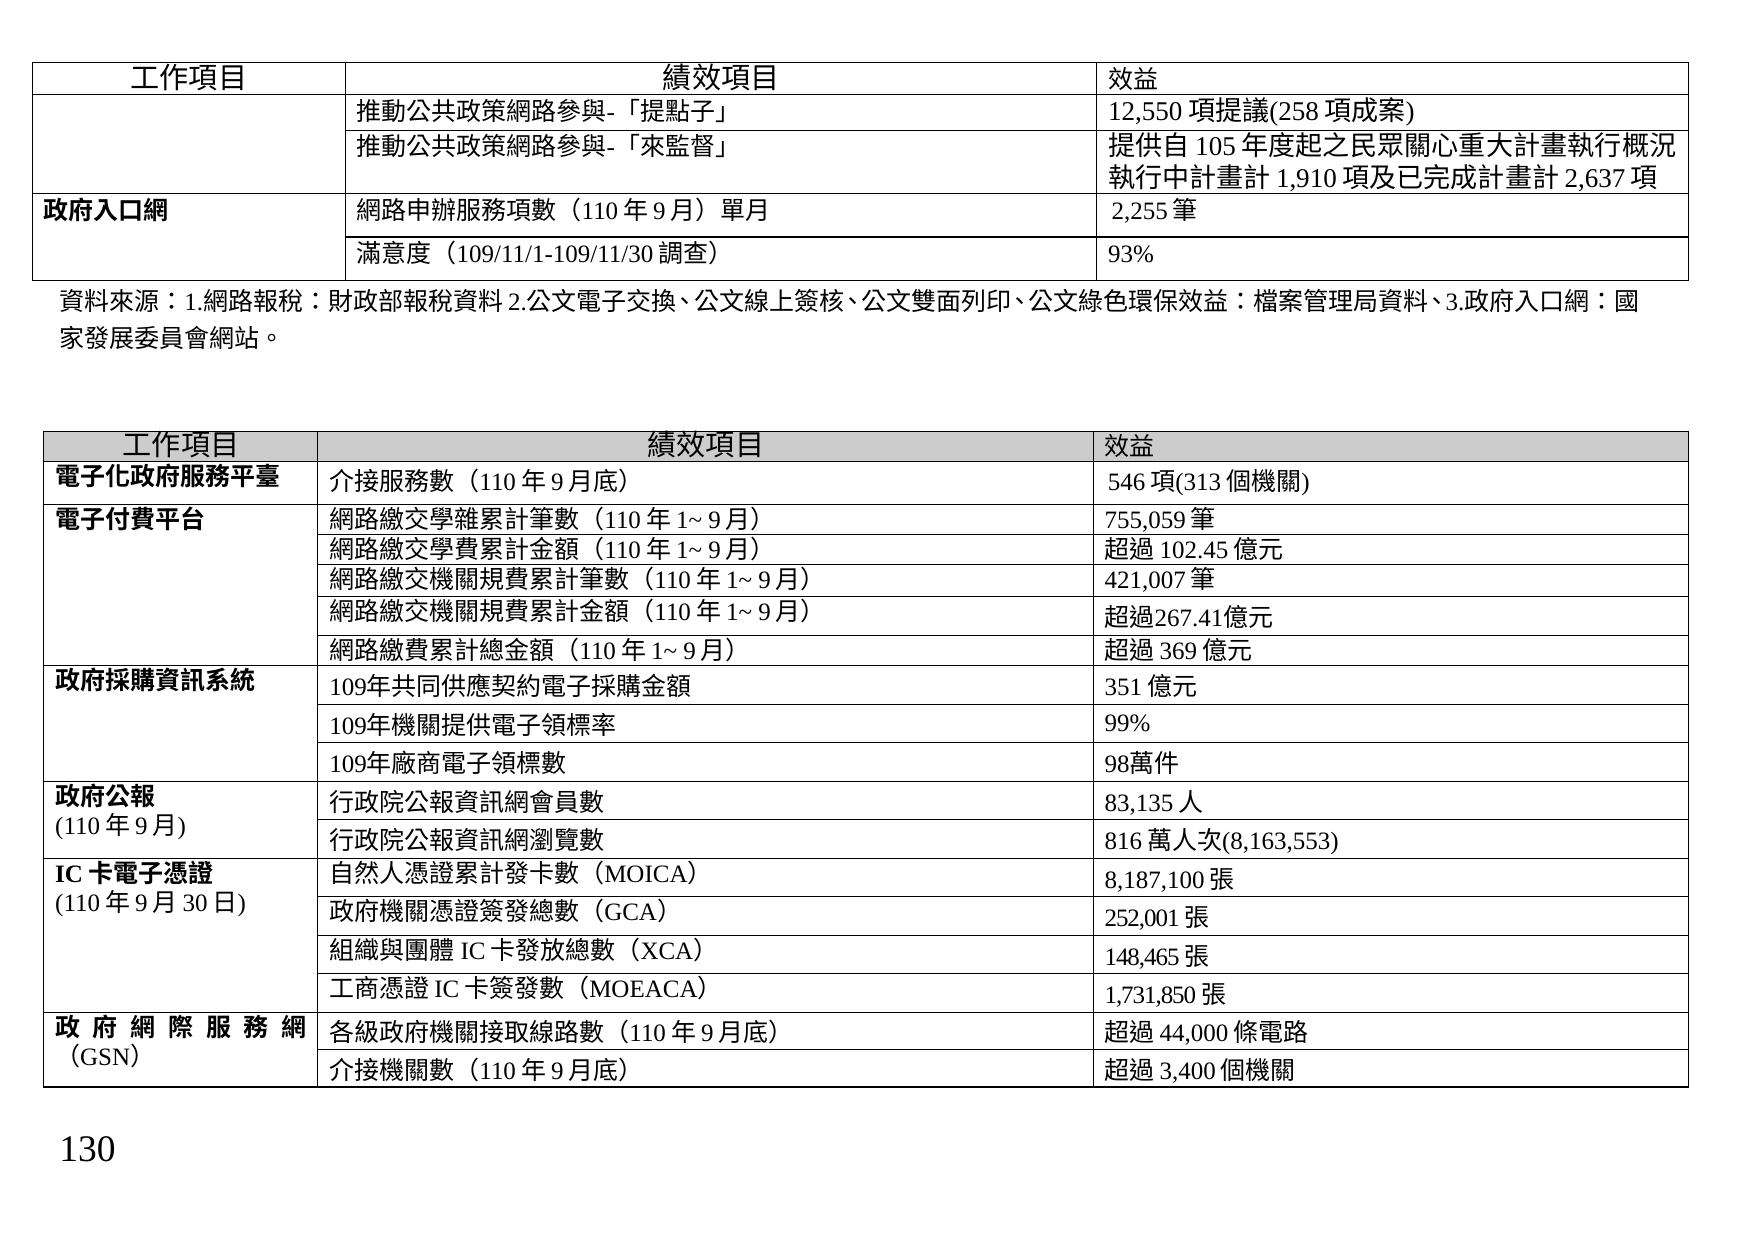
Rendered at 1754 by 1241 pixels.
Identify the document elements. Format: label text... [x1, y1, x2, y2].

table_cell 滿意度（109/11/1-109/11/30調查） [346, 238, 1096, 279]
table_cell 組織與團體 IC卡發放總數（XCA） [318, 936, 1093, 973]
table_cell IC卡電子憑證 (110年9月30日) [44, 859, 317, 1012]
table_cell 政府機關憑證簽發總數（GCA） [318, 897, 1093, 935]
table_cell 超過369億元 [1094, 636, 1688, 665]
table_cell 網路繳交學費累計金額（110年1~ 9月） [318, 535, 1093, 564]
table_cell 介接機關數（110年9月底） [318, 1050, 1093, 1086]
table_cell 自然人憑證累計發卡數（MOICA） [318, 859, 1093, 896]
table_cell 超過102.45億元 [1094, 535, 1688, 564]
table_cell 93% [1097, 238, 1688, 279]
table_cell 1,731,850張 [1094, 974, 1688, 1012]
table_cell 超過44,000條電路 [1094, 1013, 1688, 1049]
table_cell 網路繳交機關規費累計筆數（110年1~ 9月） [318, 565, 1093, 596]
table_cell 109年共同供應契約電子採購金額 [318, 666, 1093, 703]
table_cell 網路繳交學雜累計筆數（110年1~ 9月） [318, 505, 1093, 534]
table_cell 421,007筆 [1094, 565, 1688, 596]
table_cell 網路繳交機關規費累計金額（110年1~ 9月） [318, 597, 1093, 635]
table_cell 政府採購資訊系統 [44, 666, 317, 781]
table_header 效益 [1094, 432, 1688, 461]
table_cell 12,550項提議(258項成案) [1097, 95, 1688, 130]
table_cell 行政院公報資訊網瀏覽數 [318, 820, 1093, 858]
table_header 工作項目 [44, 432, 317, 461]
table_cell 超過3,400個機關 [1094, 1050, 1688, 1086]
table_cell 98萬件 [1094, 743, 1688, 781]
table_cell 148,465張 [1094, 936, 1688, 973]
table_cell 政府網際服務網（GSN） [44, 1013, 317, 1086]
table_cell 網路繳費累計總金額（110年1~ 9月） [318, 636, 1093, 665]
table_header 績效項目 [318, 432, 1093, 461]
table_cell 109年機關提供電子領標率 [318, 705, 1093, 742]
table_cell 超過267.41億元 [1094, 597, 1688, 635]
table_cell 電子付費平台 [44, 505, 317, 665]
table_cell 推動公共政策網路參與-「來監督」 [346, 131, 1096, 193]
table_cell 政府入口網 [33, 194, 345, 279]
table_cell 546項(313個機關) [1094, 462, 1688, 504]
table_cell 各級政府機關接取線路數（110年9月底） [318, 1013, 1093, 1049]
table_cell 83,135人 [1094, 782, 1688, 819]
table_cell 99% [1094, 705, 1688, 742]
table_cell 政府公報 (110年9月) [44, 782, 317, 858]
table_cell 252,001張 [1094, 897, 1688, 935]
table_cell 工商憑證IC卡簽發數（MOEACA） [318, 974, 1093, 1012]
text 資料來源：1.網路報稅：財政部報稅資料2.公文電子交換、公文線上簽核、公文雙面列印、公文綠色環保效益：檔案管理局資料、3.政府入口網：國家發展委員會網站。 [59, 281, 1639, 356]
table_header 效益 [1097, 63, 1688, 94]
table_cell 109年廠商電子領標數 [318, 743, 1093, 781]
table_cell 351億元 [1094, 666, 1688, 703]
table_cell 行政院公報資訊網會員數 [318, 782, 1093, 819]
table_cell 網路申辦服務項數（110年9月）單月 [346, 194, 1096, 236]
table_header 工作項目 [33, 63, 345, 94]
table_cell 2,255筆 [1097, 194, 1688, 236]
table_cell 介接服務數（110年9月底） [318, 462, 1093, 504]
table_header 績效項目 [346, 63, 1096, 94]
table_cell 提供自105年度起之民眾關心重大計畫執行概況執行中計畫計1,910項及已完成計畫計2,637項 [1097, 131, 1688, 193]
table_cell 816萬人次(8,163,553) [1094, 820, 1688, 858]
table_cell 755,059筆 [1094, 505, 1688, 534]
table_cell 推動公共政策網路參與-「提點子」 [346, 95, 1096, 130]
table_cell 8,187,100張 [1094, 859, 1688, 896]
table_cell 電子化政府服務平臺 [44, 462, 317, 504]
table_cell [33, 95, 345, 193]
